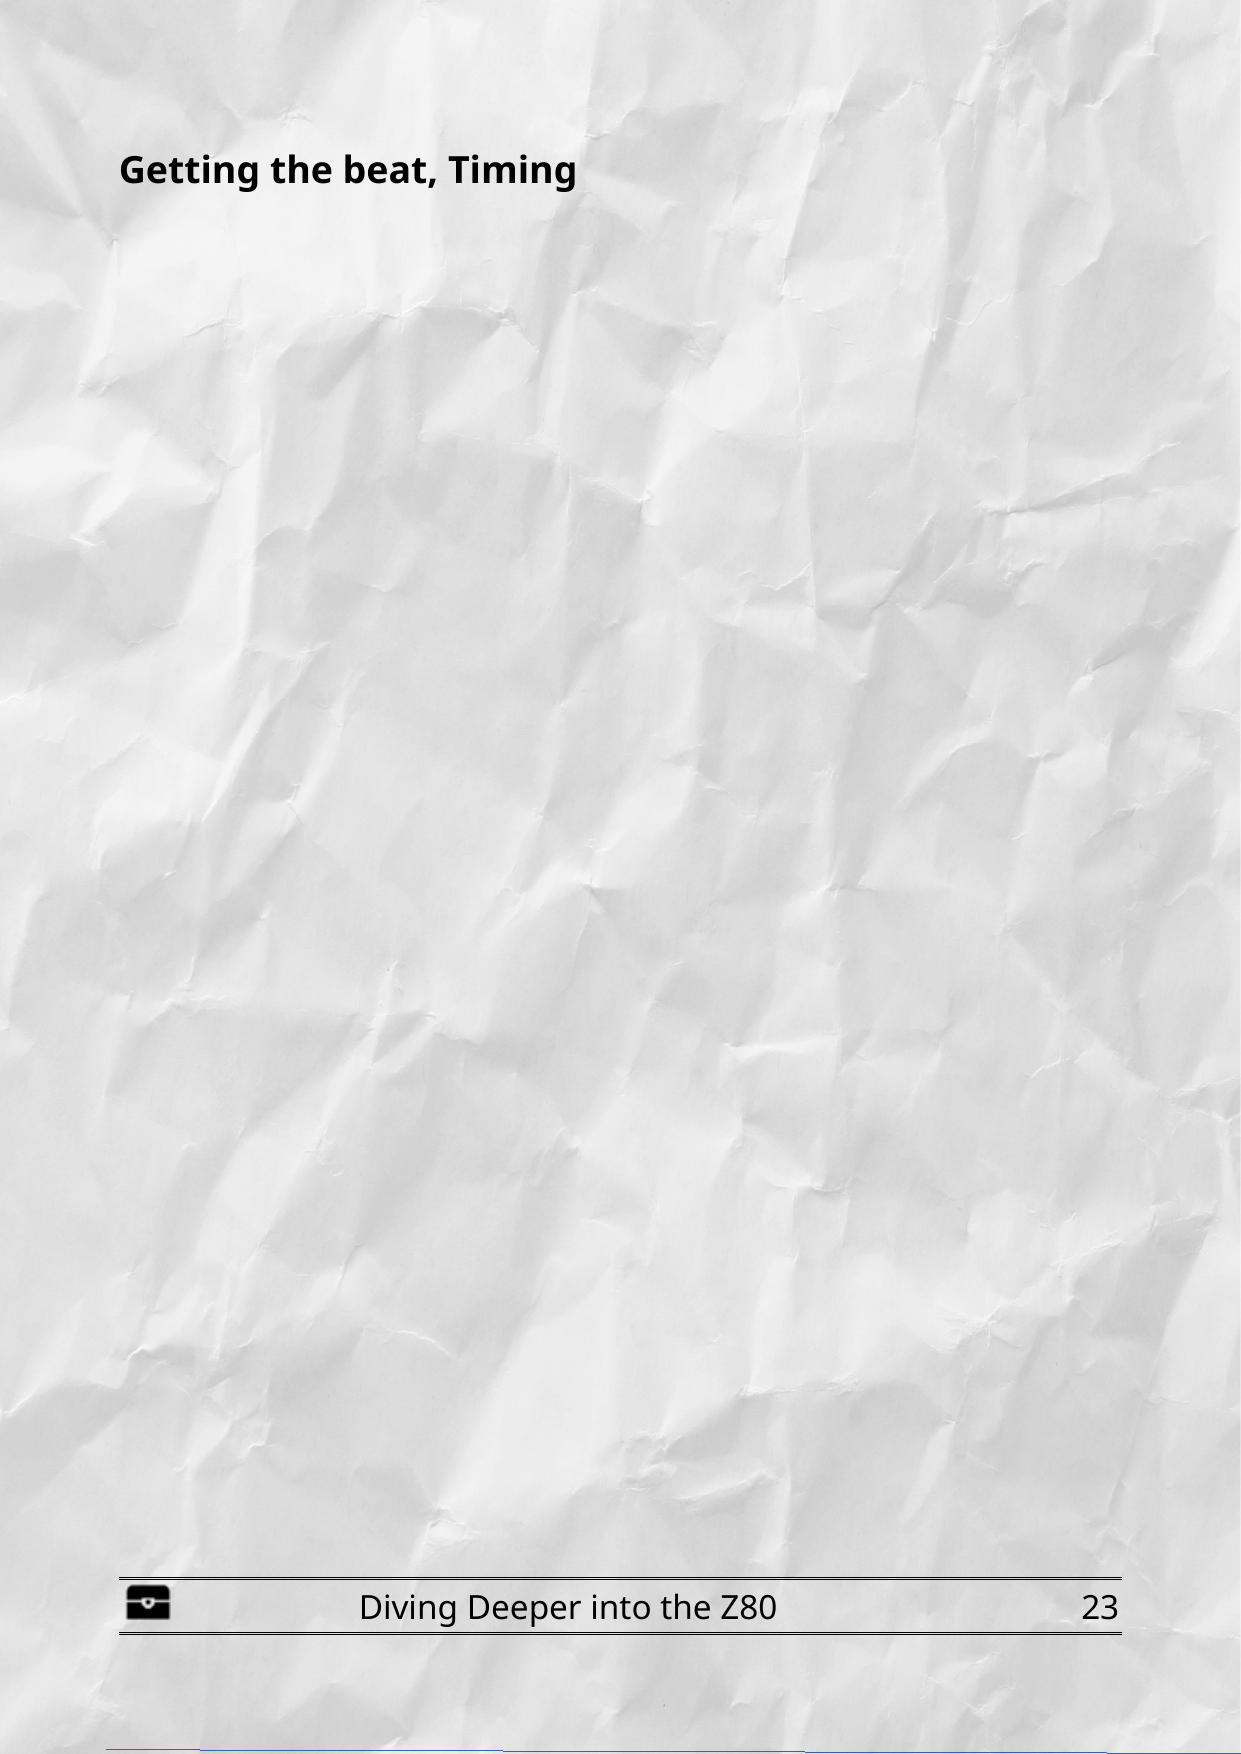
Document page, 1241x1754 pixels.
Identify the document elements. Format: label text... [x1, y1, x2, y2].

picture [0, 0, 1241, 1754]
subtitle Getting the beat, Timing [118, 143, 1122, 194]
